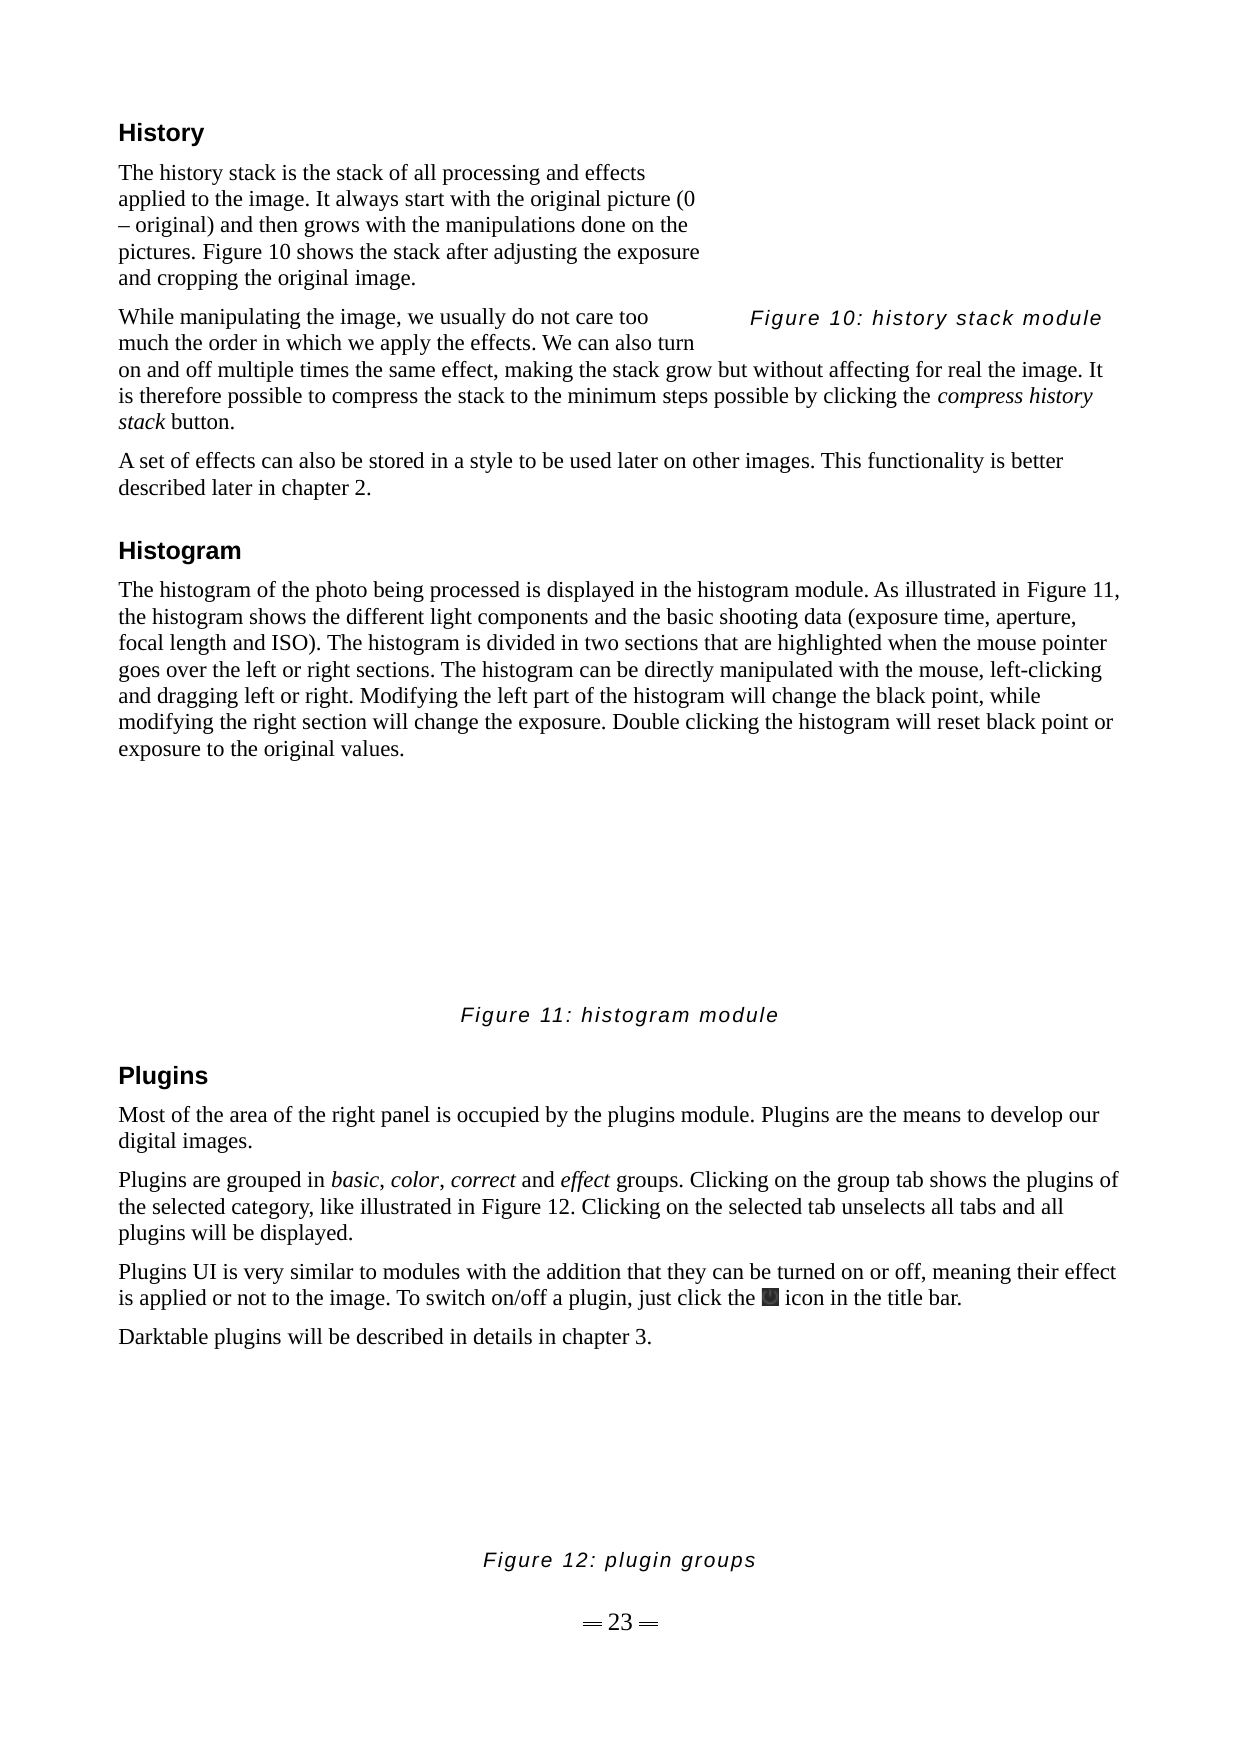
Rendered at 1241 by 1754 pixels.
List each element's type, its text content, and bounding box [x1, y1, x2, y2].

text A set of effects can also be stored in a style to be used later on other images. This functionality is better described later in chapter 2. [118, 447, 1122, 500]
text Darktable plugins will be described in details in chapter 3. [118, 1323, 1122, 1349]
subtitle Histogram [118, 536, 1122, 565]
text Plugins are grouped in basic, color, correct and effect groups. Clicking on the group tab shows the plugins of the selected category, like illustrated in Figure 12. Clicking on the selected tab unselects all tabs and all plugins will be displayed. [118, 1166, 1122, 1245]
text The histogram of the photo being processed is displayed in the histogram module. As illustrated in Figure 11, the histogram shows the different light components and the basic shooting data (exposure time, aperture, focal length and ISO). The histogram is divided in two sections that are highlighted when the mouse pointer goes over the left or right sections. The histogram can be directly manipulated with the mouse, left-clicking and dragging left or right. Modifying the left part of the histogram will change the black point, while modifying the right section will change the exposure. Double clicking the histogram will reset black point or exposure to the original values. [118, 577, 1122, 761]
text Plugins UI is very similar to modules with the addition that they can be turned on or off, meaning their effect is applied or not to the image. To switch on/off a plugin, just click the icon in the title bar. [118, 1258, 1122, 1311]
text Most of the area of the right panel is occupied by the plugins module. Plugins are the means to develop our digital images. [118, 1101, 1122, 1154]
text The history stack is the stack of all processing and effects applied to the image. It always start with the original picture (0 – original) and then grows with the manipulations done on the pictures. Figure 10 shows the stack after adjusting the exposure and cropping the original image. [118, 159, 731, 290]
subtitle Plugins [118, 797, 1122, 1089]
subtitle History [118, 118, 1122, 147]
picture [761, 1288, 779, 1306]
text Figure 11: histogram module [164, 786, 1076, 1027]
text While manipulating the image, we usually do not care too much the order in which we apply the effects. We can also turn on and off multiple times the same effect, making the stack grow but without affecting for real the image. It is therefore possible to compress the stack to the minimum steps possible by clicking the compress history stack button. [118, 303, 1122, 435]
text Figure 12: plugin groups [423, 1381, 817, 1572]
text [423, 1369, 817, 1381]
subtitle [164, 773, 1076, 786]
text Figure 10: history stack module [731, 134, 1122, 330]
